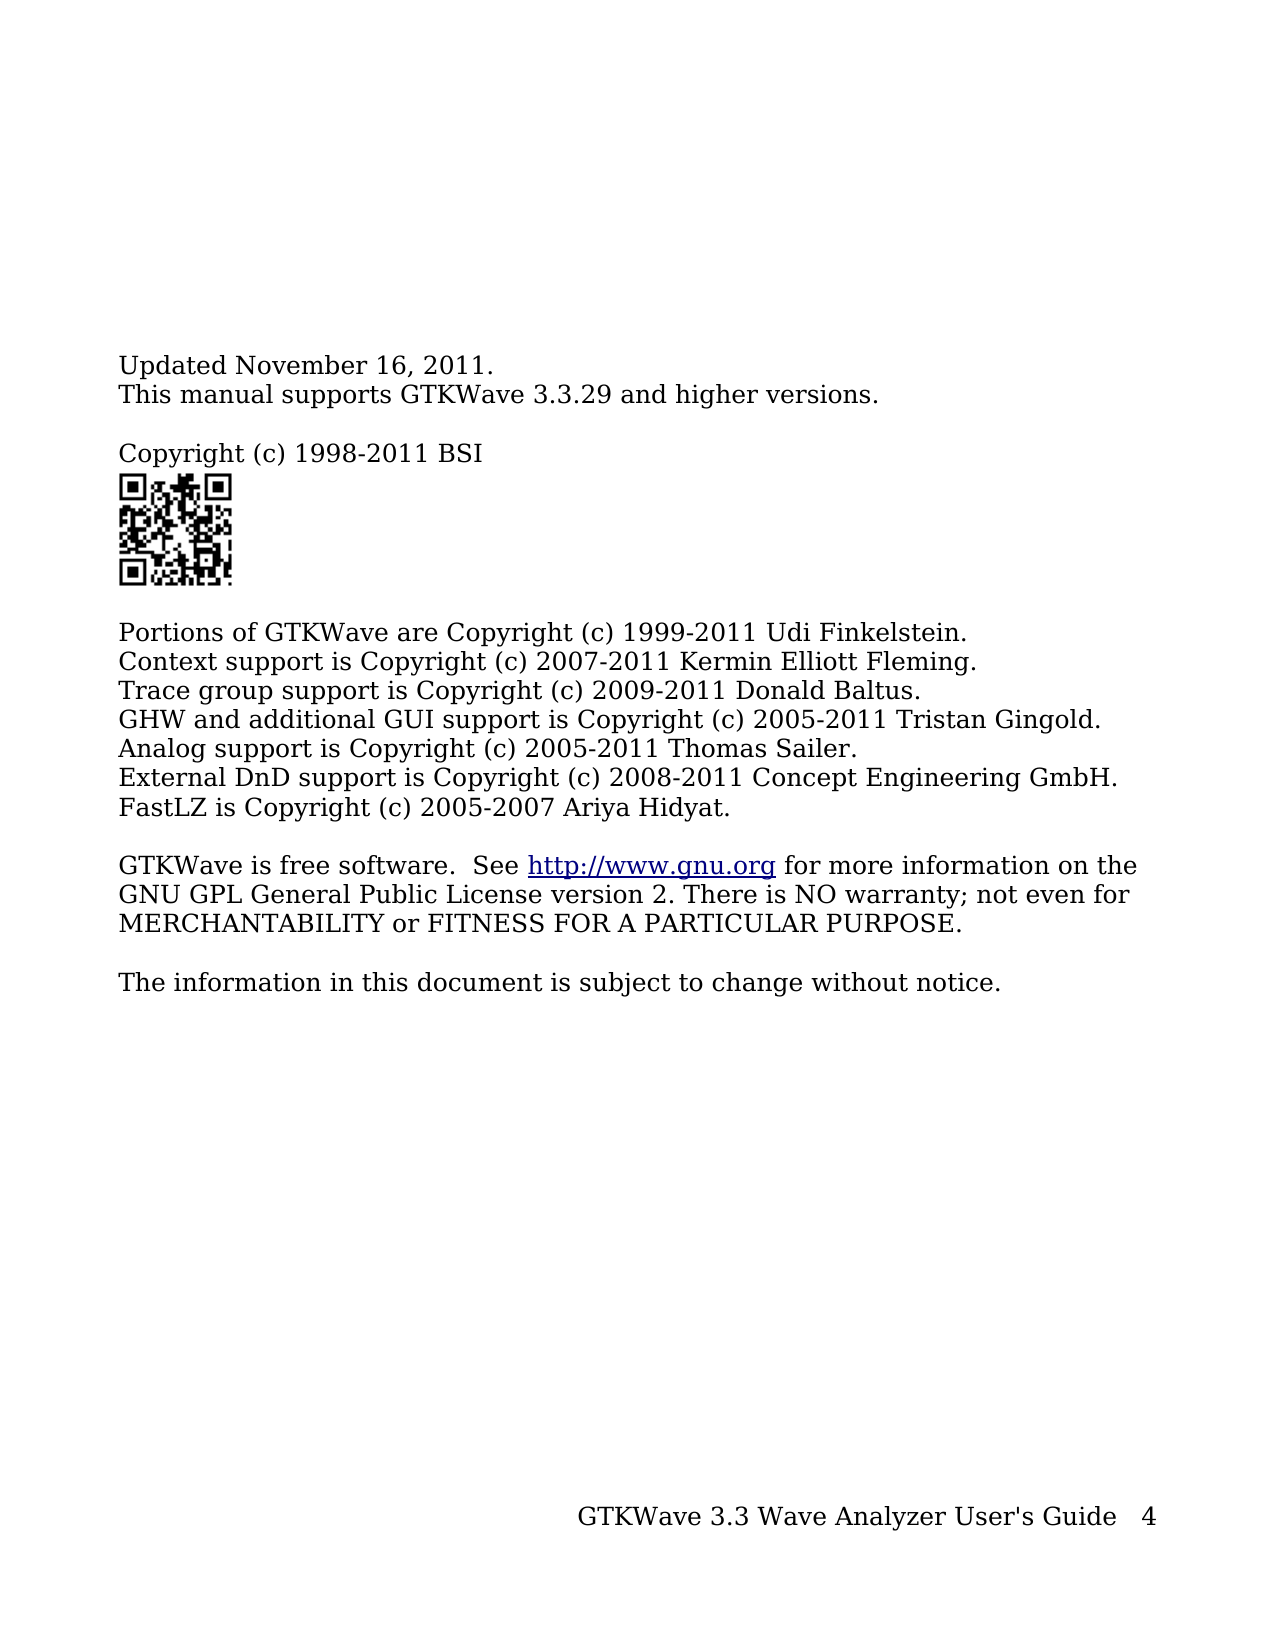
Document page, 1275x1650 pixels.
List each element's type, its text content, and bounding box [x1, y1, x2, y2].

text Portions of GTKWave are Copyright (c) 1999-2011 Udi Finkelstein. [118, 618, 1157, 647]
text Analog support is Copyright (c) 2005-2011 Thomas Sailer. [118, 734, 1157, 763]
text Updated November 16, 2011. [118, 351, 1157, 381]
text GTKWave is free software. See http://www.gnu.org for more information on the GNU GPL General Public License version 2. There is NO warranty; not even for MERCHANTABILITY or FITNESS FOR A PARTICULAR PURPOSE. [118, 851, 1157, 938]
text Context support is Copyright (c) 2007-2011 Kermin Elliott Fleming. [118, 647, 1157, 676]
text Copyright (c) 1998-2011 BSI [118, 439, 1157, 468]
text This manual supports GTKWave 3.3.29 and higher versions. [118, 381, 1157, 410]
text The information in this document is subject to change without notice. [118, 968, 1157, 997]
text FastLZ is Copyright (c) 2005-2007 Ariya Hidyat. [118, 793, 1157, 822]
text Trace group support is Copyright (c) 2009-2011 Donald Baltus. [118, 676, 1157, 705]
text External DnD support is Copyright (c) 2008-2011 Concept Engineering GmbH. [118, 763, 1157, 793]
picture [116, 469, 235, 589]
text GHW and additional GUI support is Copyright (c) 2005-2011 Tristan Gingold. [118, 705, 1157, 734]
